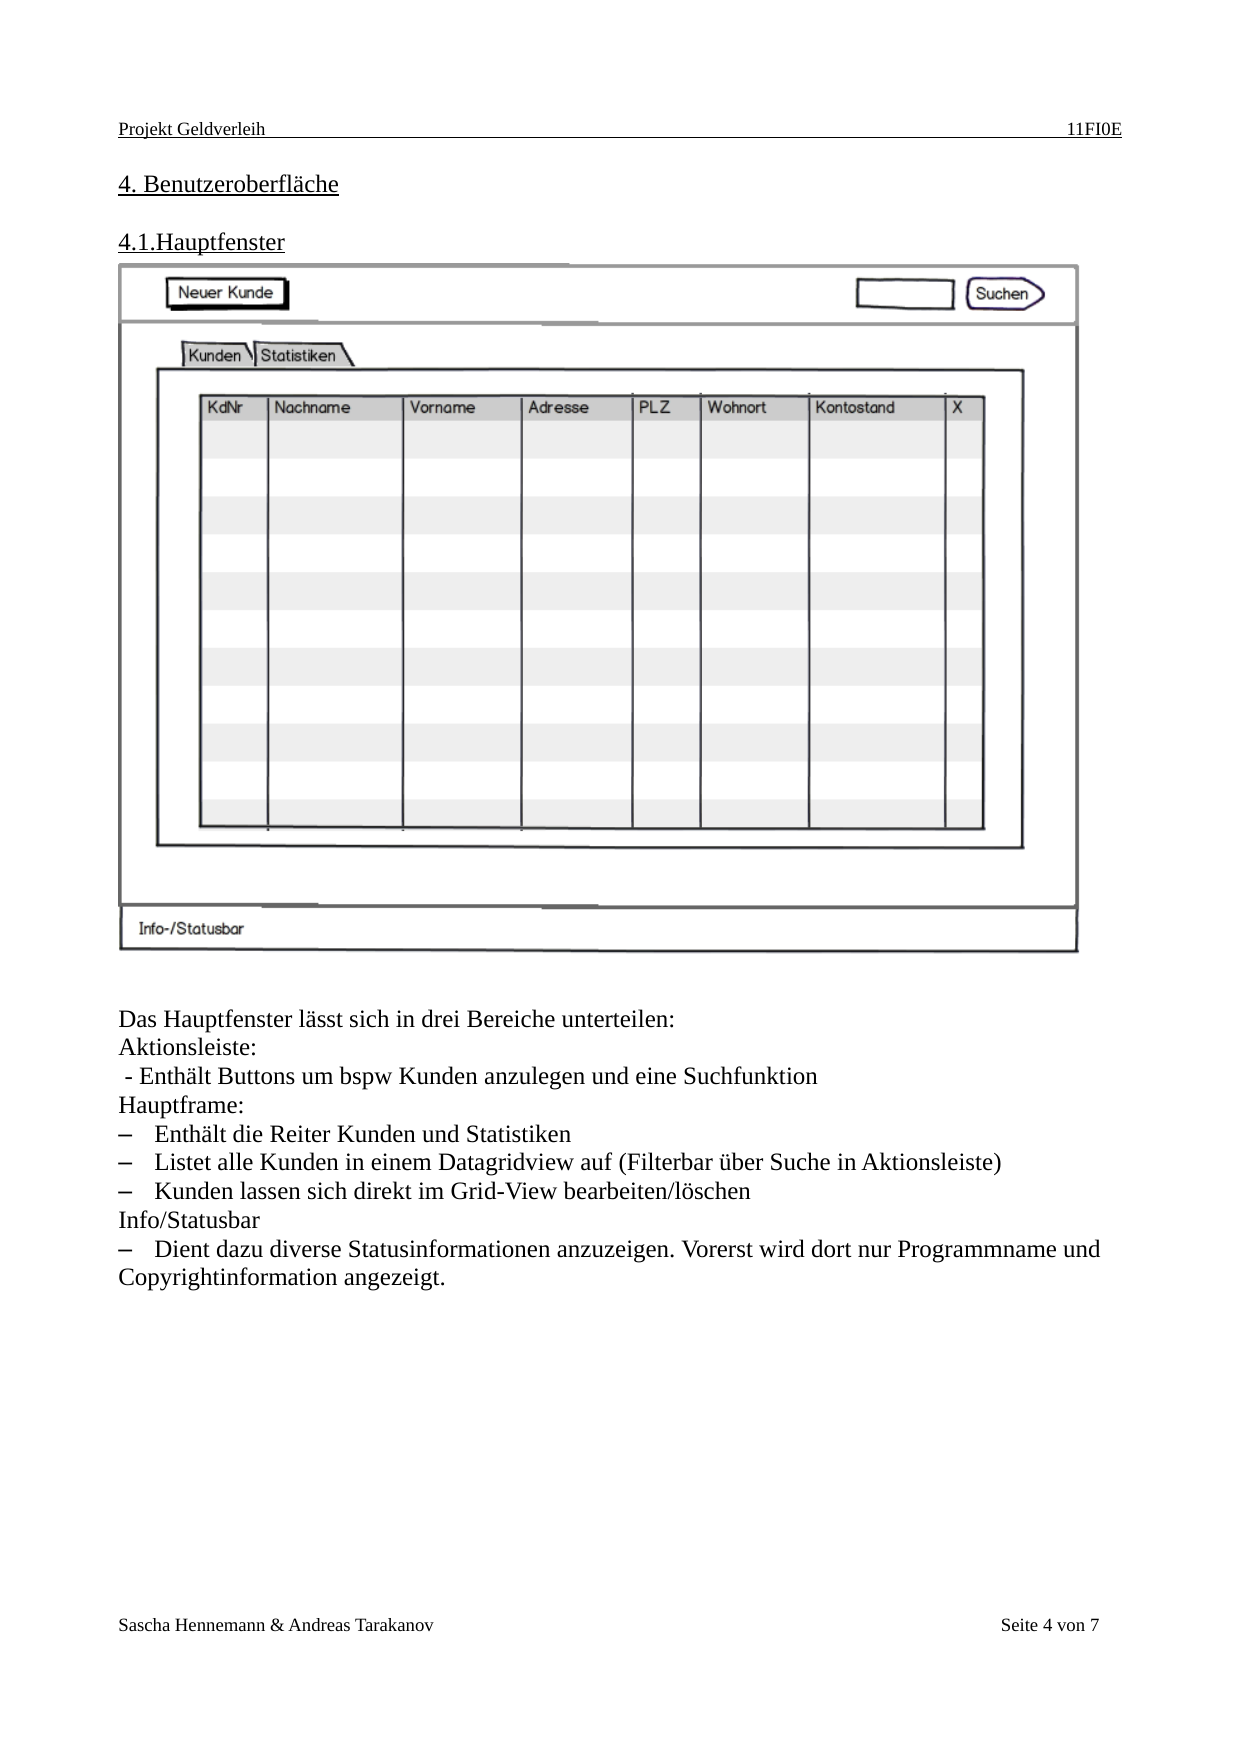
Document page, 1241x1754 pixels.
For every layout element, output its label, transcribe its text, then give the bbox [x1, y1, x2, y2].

list Listet alle Kunden in einem Datagridview auf (Filterbar über Suche in Aktionsleiste) [118, 1147, 1122, 1176]
text 4. Benutzeroberfläche [118, 169, 1122, 198]
text Aktionsleiste: [118, 1032, 1122, 1061]
text Das Hauptfenster lässt sich in drei Bereiche unterteilen: [118, 1004, 1122, 1032]
text Hauptframe: [118, 1090, 1122, 1119]
list Info/Statusbar [118, 1205, 1122, 1234]
list - Enthält Buttons um bspw Kunden anzulegen und eine Suchfunktion [118, 1061, 1122, 1090]
text 4.1.Hauptfenster [118, 227, 1122, 255]
picture [118, 263, 1122, 975]
list Enthält die Reiter Kunden und Statistiken [118, 1119, 1122, 1147]
list Dient dazu diverse Statusinformationen anzuzeigen. Vorerst wird dort nur Programmname und Copyrightinformation angezeigt. [118, 1234, 1122, 1291]
list Kunden lassen sich direkt im Grid-View bearbeiten/löschen [118, 1176, 1122, 1205]
